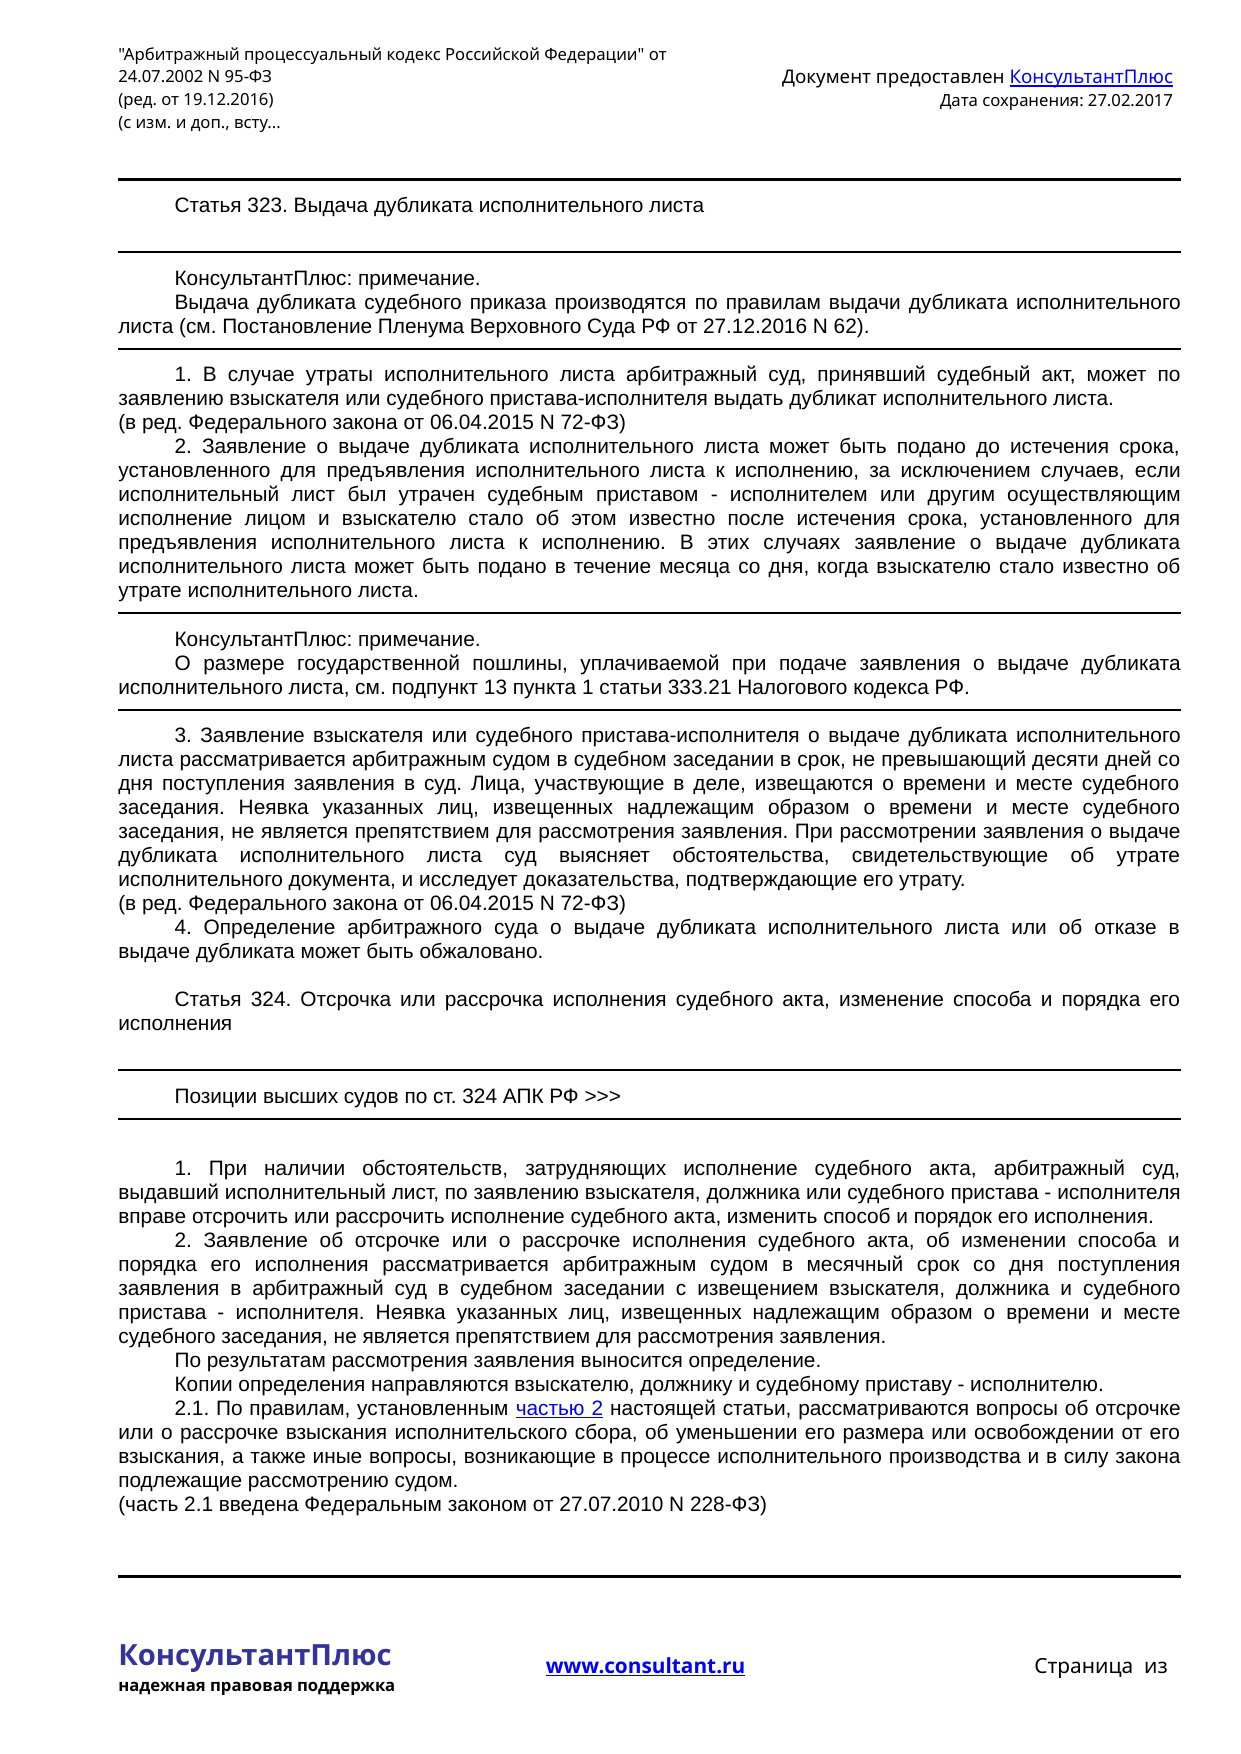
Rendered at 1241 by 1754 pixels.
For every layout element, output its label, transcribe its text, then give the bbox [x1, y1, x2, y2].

text 1. В случае утраты исполнительного листа арбитражный суд, принявший судебный акт, может по заявлению взыскателя или судебного пристава-исполнителя выдать дубликат исполнительного листа. [118, 362, 1181, 410]
text КонсультантПлюс: примечание. [118, 627, 1181, 651]
text 3. Заявление взыскателя или судебного пристава-исполнителя о выдаче дубликата исполнительного листа рассматривается арбитражным судом в судебном заседании в срок, не превышающий десяти дней со дня поступления заявления в суд. Лица, участвующие в деле, извещаются о времени и месте судебного заседания. Неявка указанных лиц, извещенных надлежащим образом о времени и месте судебного заседания, не является препятствием для рассмотрения заявления. При рассмотрении заявления о выдаче дубликата исполнительного листа суд выясняет обстоятельства, свидетельствующие об утрате исполнительного документа, и исследует доказательства, подтверждающие его утрату. [118, 723, 1181, 891]
subtitle Статья 324. Отсрочка или рассрочка исполнения судебного акта, изменение способа и порядка его исполнения [118, 987, 1181, 1035]
text 4. Определение арбитражного суда о выдаче дубликата исполнительного листа или об отказе в выдаче дубликата может быть обжаловано. [118, 915, 1181, 963]
text КонсультантПлюс: примечание. [118, 266, 1181, 289]
text Копии определения направляются взыскателю, должнику и судебному приставу - исполнителю. [118, 1372, 1181, 1396]
text 1. При наличии обстоятельств, затрудняющих исполнение судебного акта, арбитражный суд, выдавший исполнительный лист, по заявлению взыскателя, должника или судебного пристава - исполнителя вправе отсрочить или рассрочить исполнение судебного акта, изменить способ и порядок его исполнения. [118, 1156, 1181, 1228]
text Выдача дубликата судебного приказа производятся по правилам выдачи дубликата исполнительного листа (см. Постановление Пленума Верховного Суда РФ от 27.12.2016 N 62). [118, 289, 1181, 337]
text (часть 2.1 введена Федеральным законом от 27.07.2010 N 228-ФЗ) [118, 1492, 1181, 1516]
text 2. Заявление о выдаче дубликата исполнительного листа может быть подано до истечения срока, установленного для предъявления исполнительного листа к исполнению, за исключением случаев, если исполнительный лист был утрачен судебным приставом - исполнителем или другим осуществляющим исполнение лицом и взыскателю стало об этом известно после истечения срока, установленного для предъявления исполнительного листа к исполнению. В этих случаях заявление о выдаче дубликата исполнительного листа может быть подано в течение месяца со дня, когда взыскателю стало известно об утрате исполнительного листа. [118, 434, 1181, 602]
text Позиции высших судов по ст. 324 АПК РФ >>> [118, 1083, 1181, 1107]
subtitle Статья 323. Выдача дубликата исполнительного листа [118, 193, 1181, 217]
text По результатам рассмотрения заявления выносится определение. [118, 1348, 1181, 1372]
text 2. Заявление об отсрочке или о рассрочке исполнения судебного акта, об изменении способа и порядка его исполнения рассматривается арбитражным судом в месячный срок со дня поступления заявления в арбитражный суд в судебном заседании с извещением взыскателя, должника и судебного пристава - исполнителя. Неявка указанных лиц, извещенных надлежащим образом о времени и месте судебного заседания, не является препятствием для рассмотрения заявления. [118, 1228, 1181, 1348]
text (в ред. Федерального закона от 06.04.2015 N 72-ФЗ) [118, 891, 1181, 915]
text О размере государственной пошлины, уплачиваемой при подаче заявления о выдаче дубликата исполнительного листа, см. подпункт 13 пункта 1 статьи 333.21 Налогового кодекса РФ. [118, 651, 1181, 698]
text 2.1. По правилам, установленным частью 2 настоящей статьи, рассматриваются вопросы об отсрочке или о рассрочке взыскания исполнительского сбора, об уменьшении его размера или освобождении от его взыскания, а также иные вопросы, возникающие в процессе исполнительного производства и в силу закона подлежащие рассмотрению судом. [118, 1396, 1181, 1492]
text (в ред. Федерального закона от 06.04.2015 N 72-ФЗ) [118, 410, 1181, 434]
